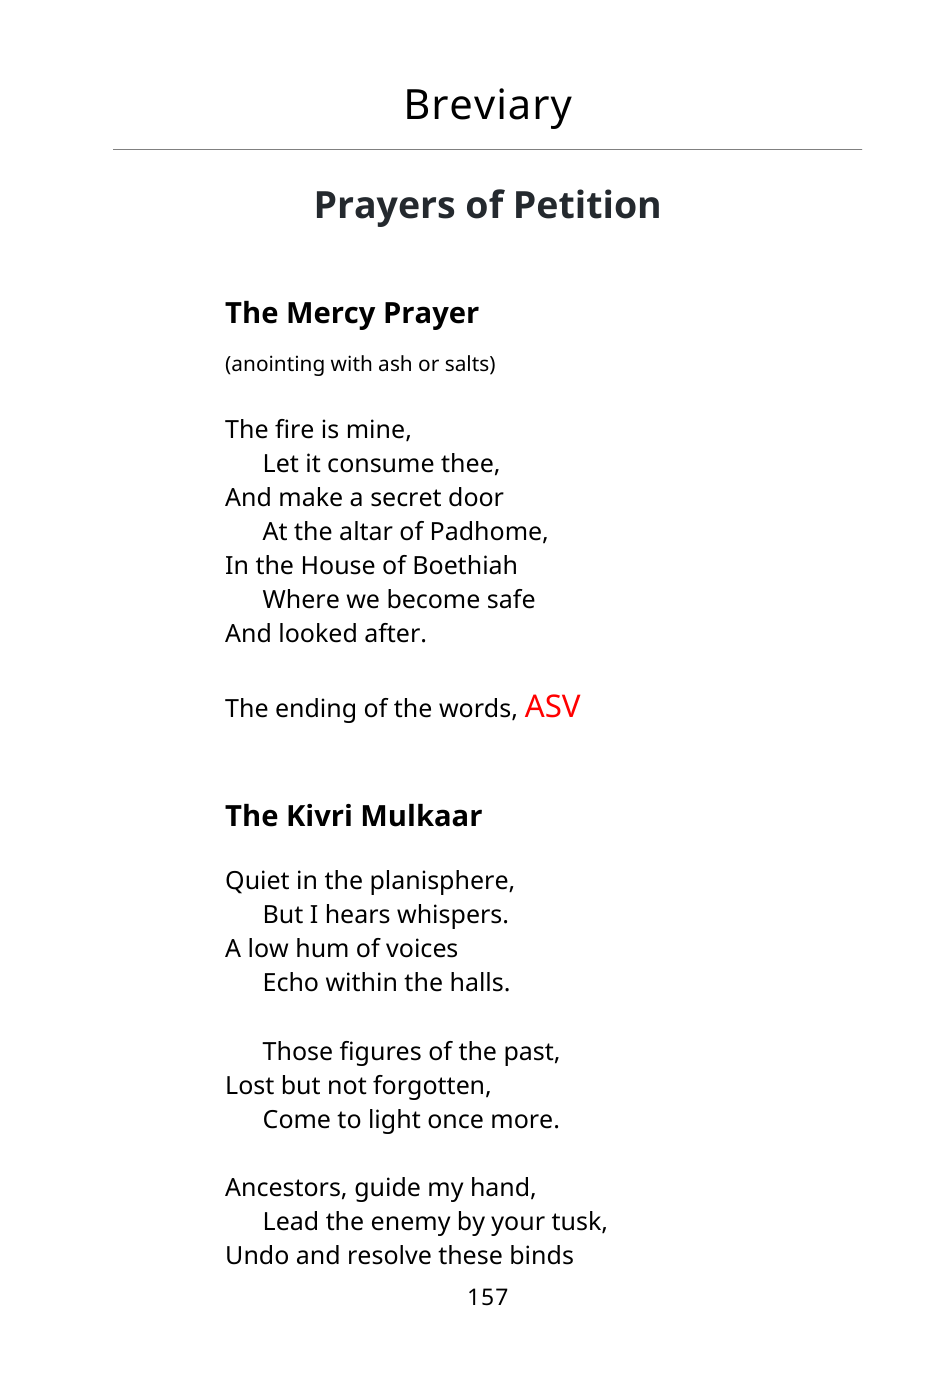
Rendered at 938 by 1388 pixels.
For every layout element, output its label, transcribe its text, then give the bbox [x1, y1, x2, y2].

text At the altar of Padhome, [262, 514, 862, 548]
subtitle Prayers of Petition [112, 179, 862, 230]
text Let it consume thee, [262, 446, 862, 480]
text Lost but not forgotten, [225, 1067, 862, 1101]
text The Kivri Mulkaar [225, 795, 862, 834]
text The fire is mine, [225, 412, 862, 446]
text And make a secret door [225, 480, 862, 514]
text The Mercy Prayer [225, 292, 862, 332]
text And looked after. [225, 616, 862, 650]
text In the House of Boethiah [225, 548, 862, 582]
text Quiet in the planisphere, [225, 863, 862, 897]
text Breviary [112, 75, 862, 132]
text (anointing with ash or salts) [225, 349, 862, 377]
text Lead the enemy by your tusk, [262, 1203, 862, 1238]
text But I hears whispers. [262, 897, 862, 931]
text Those figures of the past, [262, 1033, 862, 1067]
text Where we become safe [262, 582, 862, 616]
text Echo within the halls. [262, 965, 862, 999]
text Come to light once more. [262, 1101, 862, 1135]
text A low hum of voices [225, 931, 862, 965]
text Ancestors, guide my hand, [225, 1169, 862, 1203]
text The ending of the words, ASV [225, 684, 862, 727]
text Undo and resolve these binds [225, 1238, 862, 1272]
